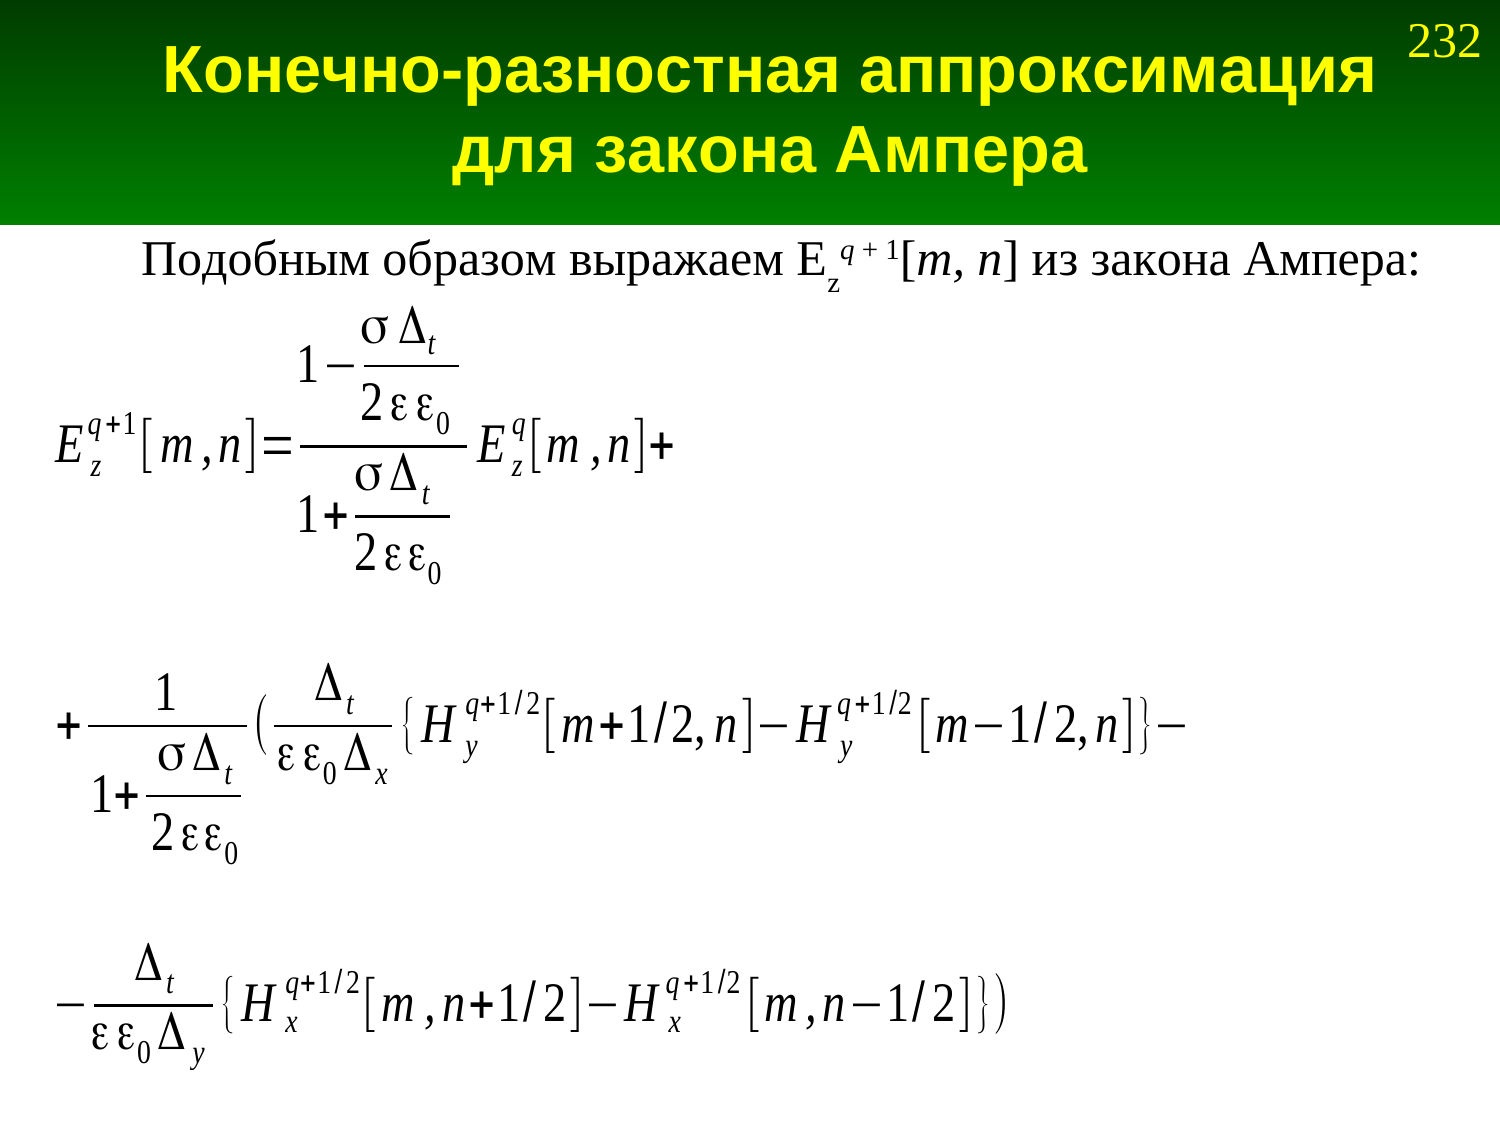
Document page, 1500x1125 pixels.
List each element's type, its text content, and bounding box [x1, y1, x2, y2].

text_box Подобным образом выражаем Ezq + 1[m, n] из закона Ампера: [126, 218, 1431, 306]
chart [41, 301, 1204, 1070]
title Конечно-разностная аппроксимация для закона Ампера [100, 7, 1441, 204]
